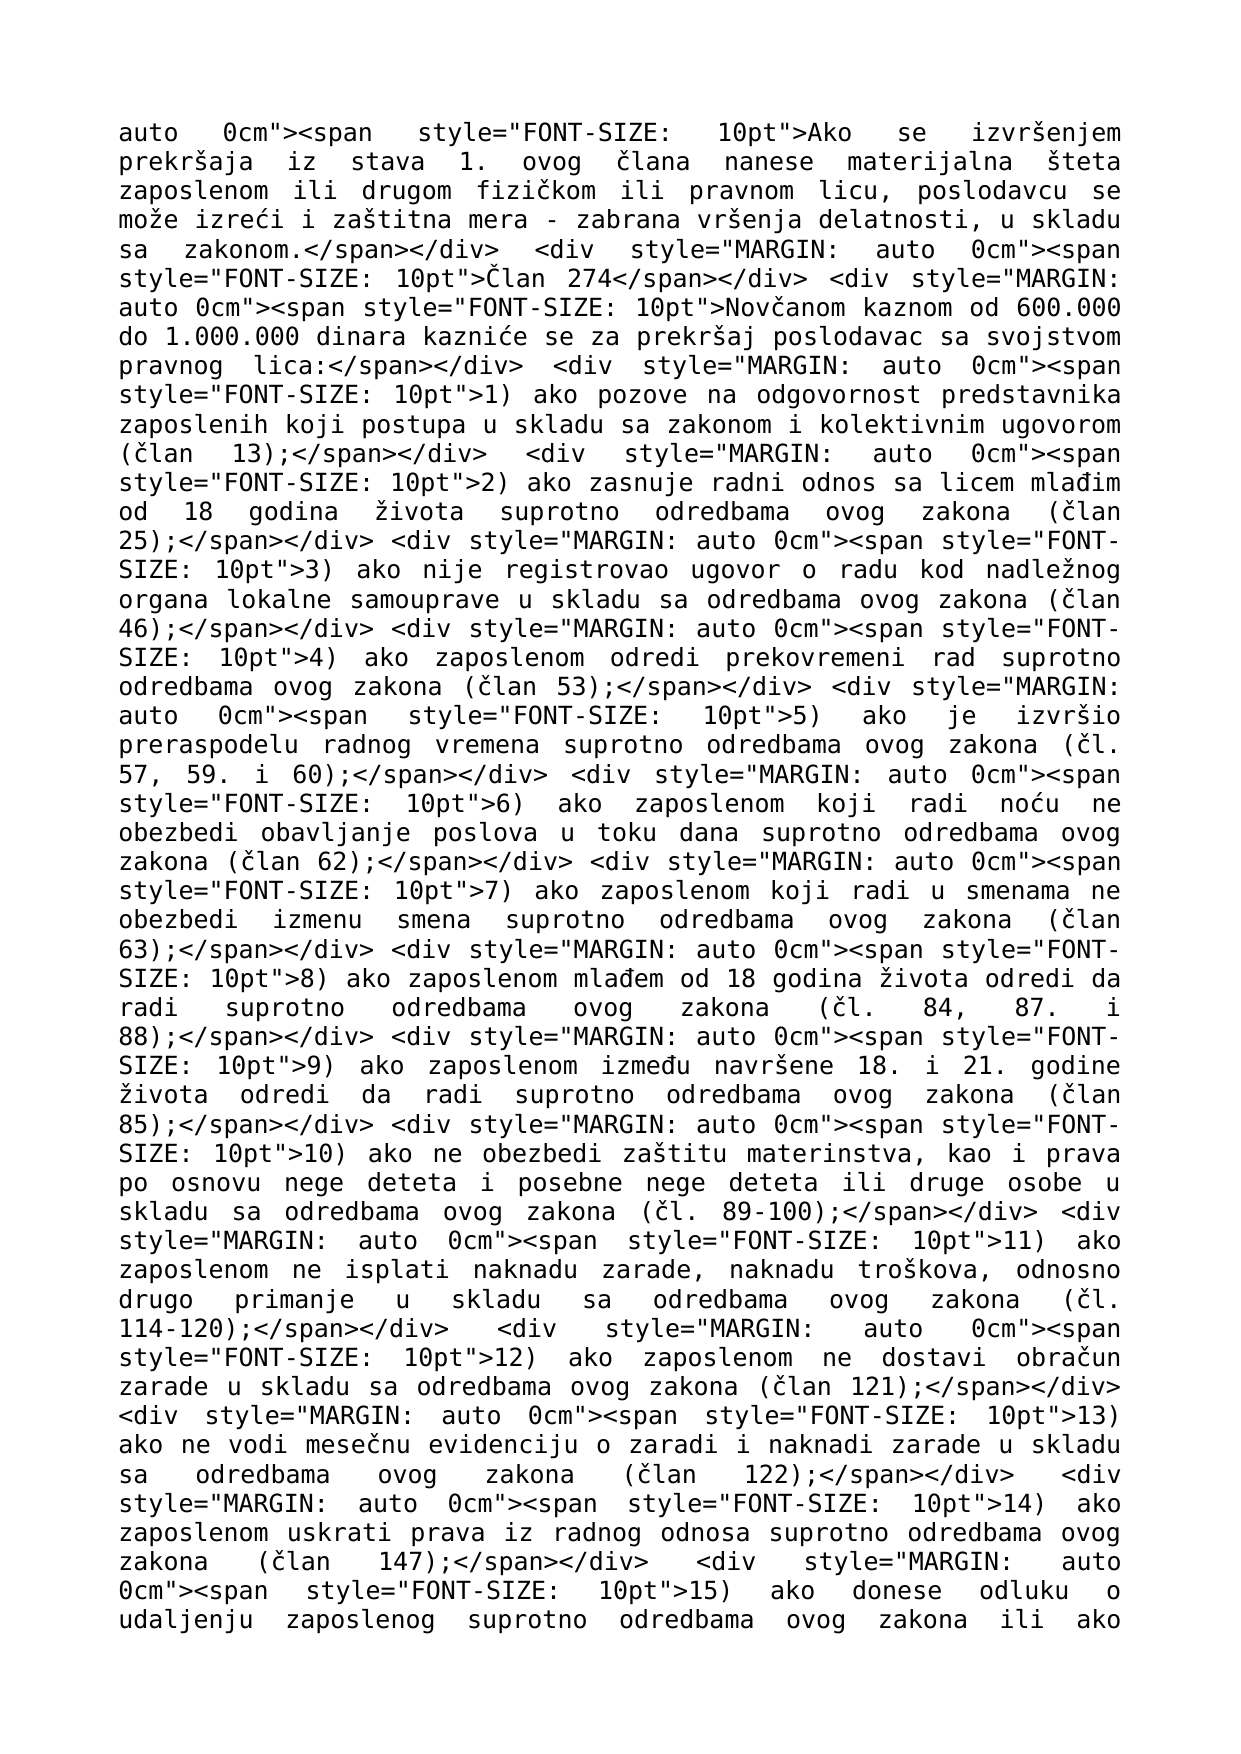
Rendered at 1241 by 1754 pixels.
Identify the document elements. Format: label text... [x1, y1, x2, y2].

text auto 0cm"><span style="FONT-SIZE: 10pt">Ako se izvršenjem prekršaja iz stava 1. ovog člana nanese materijalna šteta zaposlenom ili drugom fizičkom ili pravnom licu, poslodavcu se može izreći i zaštitna mera - zabrana vršenja delatnosti, u skladu sa zakonom.</span></div> <div style="MARGIN: auto 0cm"><span style="FONT-SIZE: 10pt">Član 274</span></div> <div style="MARGIN: auto 0cm"><span style="FONT-SIZE: 10pt">Novčanom kaznom od 600.000 do 1.000.000 dinara kazniće se za prekršaj poslodavac sa svojstvom pravnog lica:</span></div> <div style="MARGIN: auto 0cm"><span style="FONT-SIZE: 10pt">1) ako pozove na odgovornost predstavnika zaposlenih koji postupa u skladu sa zakonom i kolektivnim ugovorom (član 13);</span></div> <div style="MARGIN: auto 0cm"><span style="FONT-SIZE: 10pt">2) ako zasnuje radni odnos sa licem mlađim od 18 godina života suprotno odredbama ovog zakona (član 25);</span></div> <div style="MARGIN: auto 0cm"><span style="FONT-SIZE: 10pt">3) ako nije registrovao ugovor o radu kod nadležnog organa lokalne samouprave u skladu sa odredbama ovog zakona (član 46);</span></div> <div style="MARGIN: auto 0cm"><span style="FONT-SIZE: 10pt">4) ako zaposlenom odredi prekovremeni rad suprotno odredbama ovog zakona (član 53);</span></div> <div style="MARGIN: auto 0cm"><span style="FONT-SIZE: 10pt">5) ako je izvršio preraspodelu radnog vremena suprotno odredbama ovog zakona (čl. 57, 59. i 60);</span></div> <div style="MARGIN: auto 0cm"><span style="FONT-SIZE: 10pt">6) ako zaposlenom koji radi noću ne obezbedi obavljanje poslova u toku dana suprotno odredbama ovog zakona (član 62);</span></div> <div style="MARGIN: auto 0cm"><span style="FONT-SIZE: 10pt">7) ako zaposlenom koji radi u smenama ne obezbedi izmenu smena suprotno odredbama ovog zakona (član 63);</span></div> <div style="MARGIN: auto 0cm"><span style="FONT-SIZE: 10pt">8) ako zaposlenom mlađem od 18 godina života odredi da radi suprotno odredbama ovog zakona (čl. 84, 87. i 88);</span></div> <div style="MARGIN: auto 0cm"><span style="FONT-SIZE: 10pt">9) ako zaposlenom između navršene 18. i 21. godine života odredi da radi suprotno odredbama ovog zakona (član 85);</span></div> <div style="MARGIN: auto 0cm"><span style="FONT-SIZE: 10pt">10) ako ne obezbedi zaštitu materinstva, kao i prava po osnovu nege deteta i posebne nege deteta ili druge osobe u skladu sa odredbama ovog zakona (čl. 89-100);</span></div> <div style="MARGIN: auto 0cm"><span style="FONT-SIZE: 10pt">11) ako zaposlenom ne isplati naknadu zarade, naknadu troškova, odnosno drugo primanje u skladu sa odredbama ovog zakona (čl. 114-120);</span></div> <div style="MARGIN: auto 0cm"><span style="FONT-SIZE: 10pt">12) ako zaposlenom ne dostavi obračun zarade u skladu sa odredbama ovog zakona (član 121);</span></div> <div style="MARGIN: auto 0cm"><span style="FONT-SIZE: 10pt">13) ako ne vodi mesečnu evidenciju o zaradi i naknadi zarade u skladu sa odredbama ovog zakona (član 122);</span></div> <div style="MARGIN: auto 0cm"><span style="FONT-SIZE: 10pt">14) ako zaposlenom uskrati prava iz radnog odnosa suprotno odredbama ovog zakona (član 147);</span></div> <div style="MARGIN: auto 0cm"><span style="FONT-SIZE: 10pt">15) ako donese odluku o udaljenju zaposlenog suprotno odredbama ovog zakona ili ako [118, 118, 1122, 1635]
